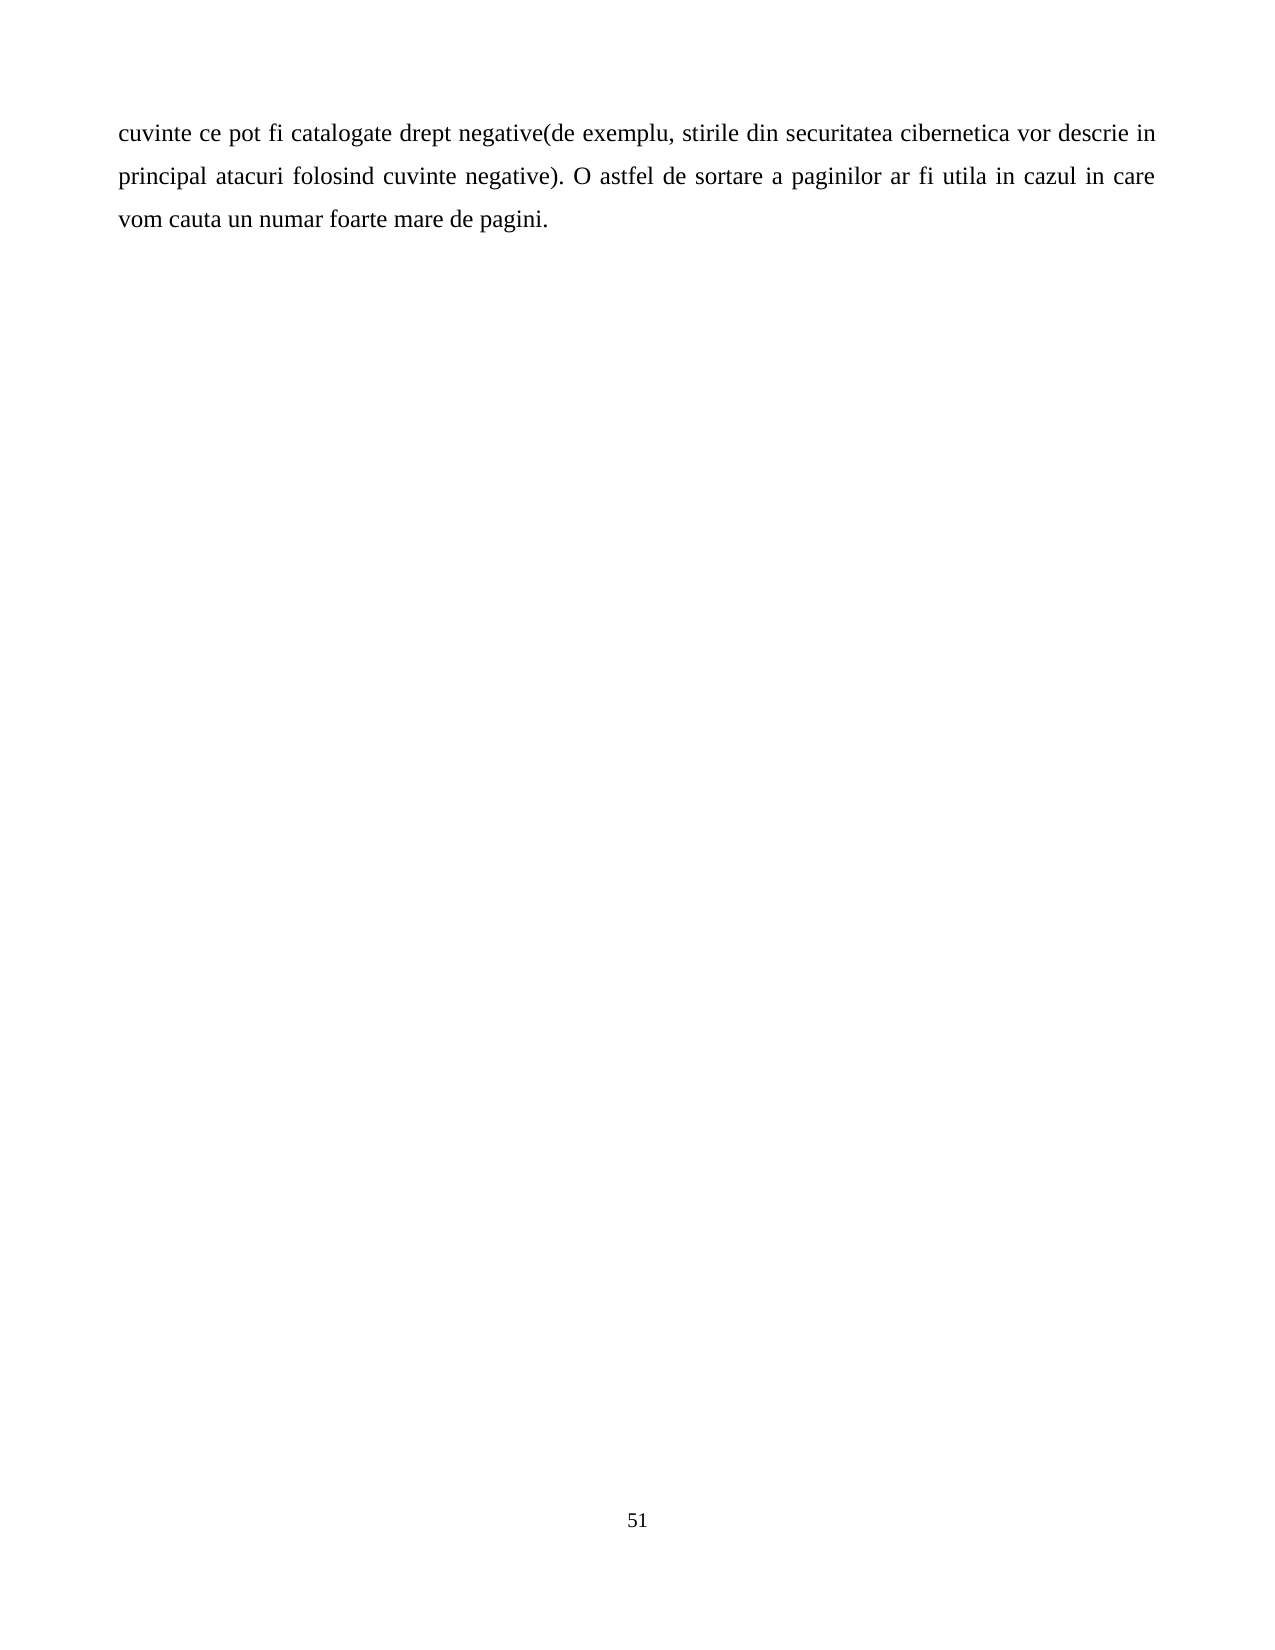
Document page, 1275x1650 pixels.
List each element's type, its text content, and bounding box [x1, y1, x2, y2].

subtitle cuvinte ce pot fi catalogate drept negative(de exemplu, stirile din securitatea cibernetica vor descrie in principal atacuri folosind cuvinte negative). O astfel de sortare a paginilor ar fi utila in cazul in care vom cauta un numar foarte mare de pagini. [118, 118, 1157, 233]
